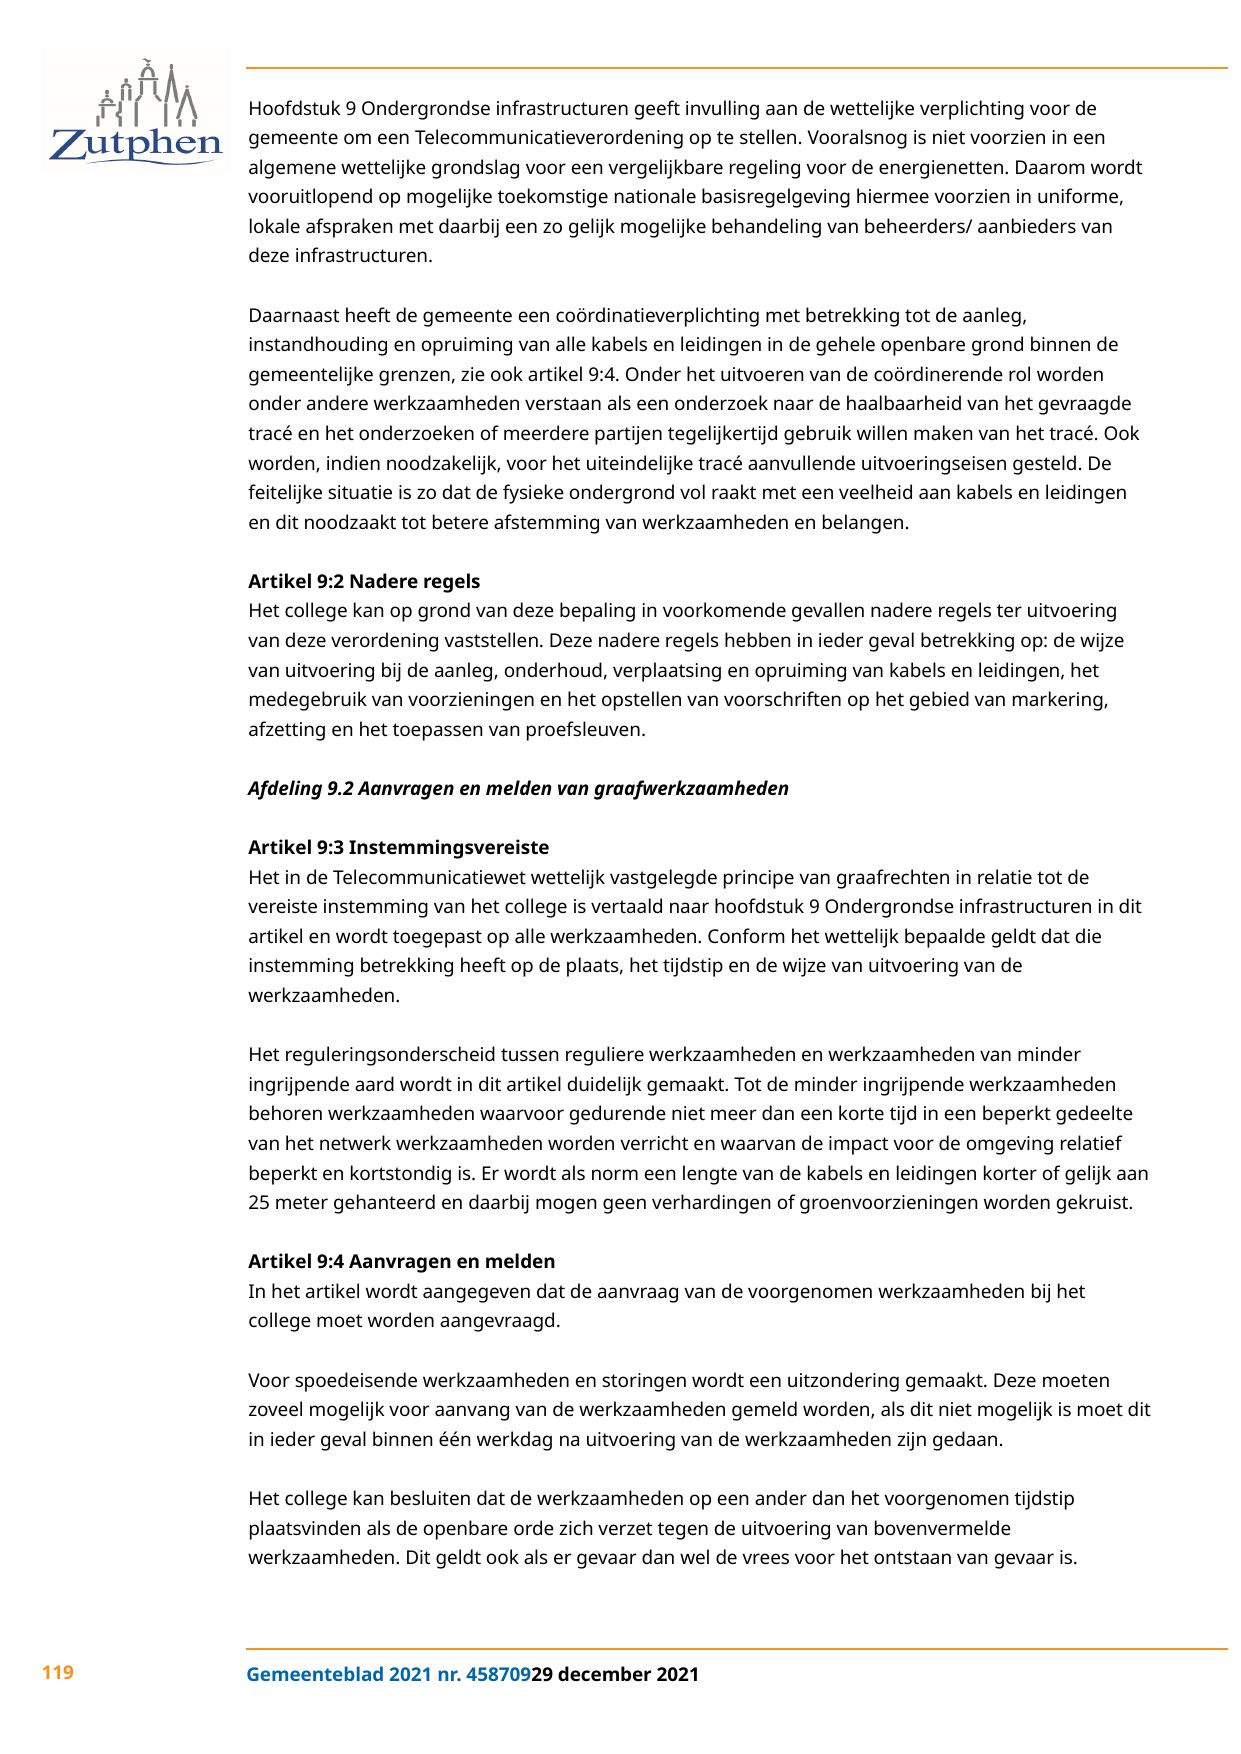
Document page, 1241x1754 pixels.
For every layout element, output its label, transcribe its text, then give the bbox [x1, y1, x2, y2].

text Artikel 9:2 Nadere regels [248, 568, 1152, 594]
text Het reguleringsonderscheid tussen reguliere werkzaamheden en werkzaamheden van minder ingrijpende aard wordt in dit artikel duidelijk gemaakt. Tot de minder ingrijpende werkzaamheden behoren werkzaamheden waarvoor gedurende niet meer dan een korte tijd in een beperkt gedeelte van het netwerk werkzaamheden worden verricht en waarvan de impact voor de omgeving relatief beperkt en kortstondig is. Er wordt als norm een lengte van de kabels en leidingen korter of gelijk aan 25 meter gehanteerd en daarbij mogen geen verhardingen of groenvoorzieningen worden gekruist. [248, 1041, 1152, 1215]
text In het artikel wordt aangegeven dat de aanvraag van de voorgenomen werkzaamheden bij het college moet worden aangevraagd. [248, 1278, 1152, 1333]
text Artikel 9:3 Instemmingsvereiste [248, 834, 1152, 860]
text Afdeling 9.2 Aanvragen en melden van graafwerkzaamheden [248, 775, 1152, 801]
text Artikel 9:4 Aanvragen en melden [248, 1248, 1152, 1274]
picture [41, 47, 231, 172]
text Het college kan op grond van deze bepaling in voorkomende gevallen nadere regels ter uitvoering van deze verordening vaststellen. Deze nadere regels hebben in ieder geval betrekking op: de wijze van uitvoering bij de aanleg, onderhoud, verplaatsing en opruiming van kabels en leidingen, het medegebruik van voorzieningen en het opstellen van voorschriften op het gebied van markering, afzetting en het toepassen van proefsleuven. [248, 598, 1152, 742]
text Voor spoedeisende werkzaamheden en storingen wordt een uitzondering gemaakt. Deze moeten zoveel mogelijk voor aanvang van de werkzaamheden gemeld worden, als dit niet mogelijk is moet dit in ieder geval binnen één werkdag na uitvoering van de werkzaamheden zijn gedaan. [248, 1367, 1152, 1452]
text Daarnaast heeft de gemeente een coördinatieverplichting met betrekking tot de aanleg, instandhouding en opruiming van alle kabels en leidingen in de gehele openbare grond binnen de gemeentelijke grenzen, zie ook artikel 9:4. Onder het uitvoeren van de coördinerende rol worden onder andere werkzaamheden verstaan als een onderzoek naar de haalbaarheid van het gevraagde tracé en het onderzoeken of meerdere partijen tegelijkertijd gebruik willen maken van het tracé. Ook worden, indien noodzakelijk, voor het uiteindelijke tracé aanvullende uitvoeringseisen gesteld. De feitelijke situatie is zo dat de fysieke ondergrond vol raakt met een veelheid aan kabels en leidingen en dit noodzaakt tot betere afstemming van werkzaamheden en belangen. [248, 302, 1152, 535]
text Hoofdstuk 9 Ondergrondse infrastructuren geeft invulling aan de wettelijke verplichting voor de gemeente om een Telecommunicatieverordening op te stellen. Vooralsnog is niet voorzien in een algemene wettelijke grondslag voor een vergelijkbare regeling voor de energienetten. Daarom wordt vooruitlopend op mogelijke toekomstige nationale basisregelgeving hiermee voorzien in uniforme, lokale afspraken met daarbij een zo gelijk mogelijke behandeling van beheerders/ aanbieders van deze infrastructuren. [248, 95, 1152, 268]
text Het college kan besluiten dat de werkzaamheden op een ander dan het voorgenomen tijdstip plaatsvinden als de openbare orde zich verzet tegen de uitvoering van bovenvermelde werkzaamheden. Dit geldt ook als er gevaar dan wel de vrees voor het ontstaan van gevaar is. [248, 1485, 1152, 1570]
text Het in de Telecommunicatiewet wettelijk vastgelegde principe van graafrechten in relatie tot de vereiste instemming van het college is vertaald naar hoofdstuk 9 Ondergrondse infrastructuren in dit artikel en wordt toegepast op alle werkzaamheden. Conform het wettelijk bepaalde geldt dat die instemming betrekking heeft op de plaats, het tijdstip en de wijze van uitvoering van de werkzaamheden. [248, 864, 1152, 1008]
